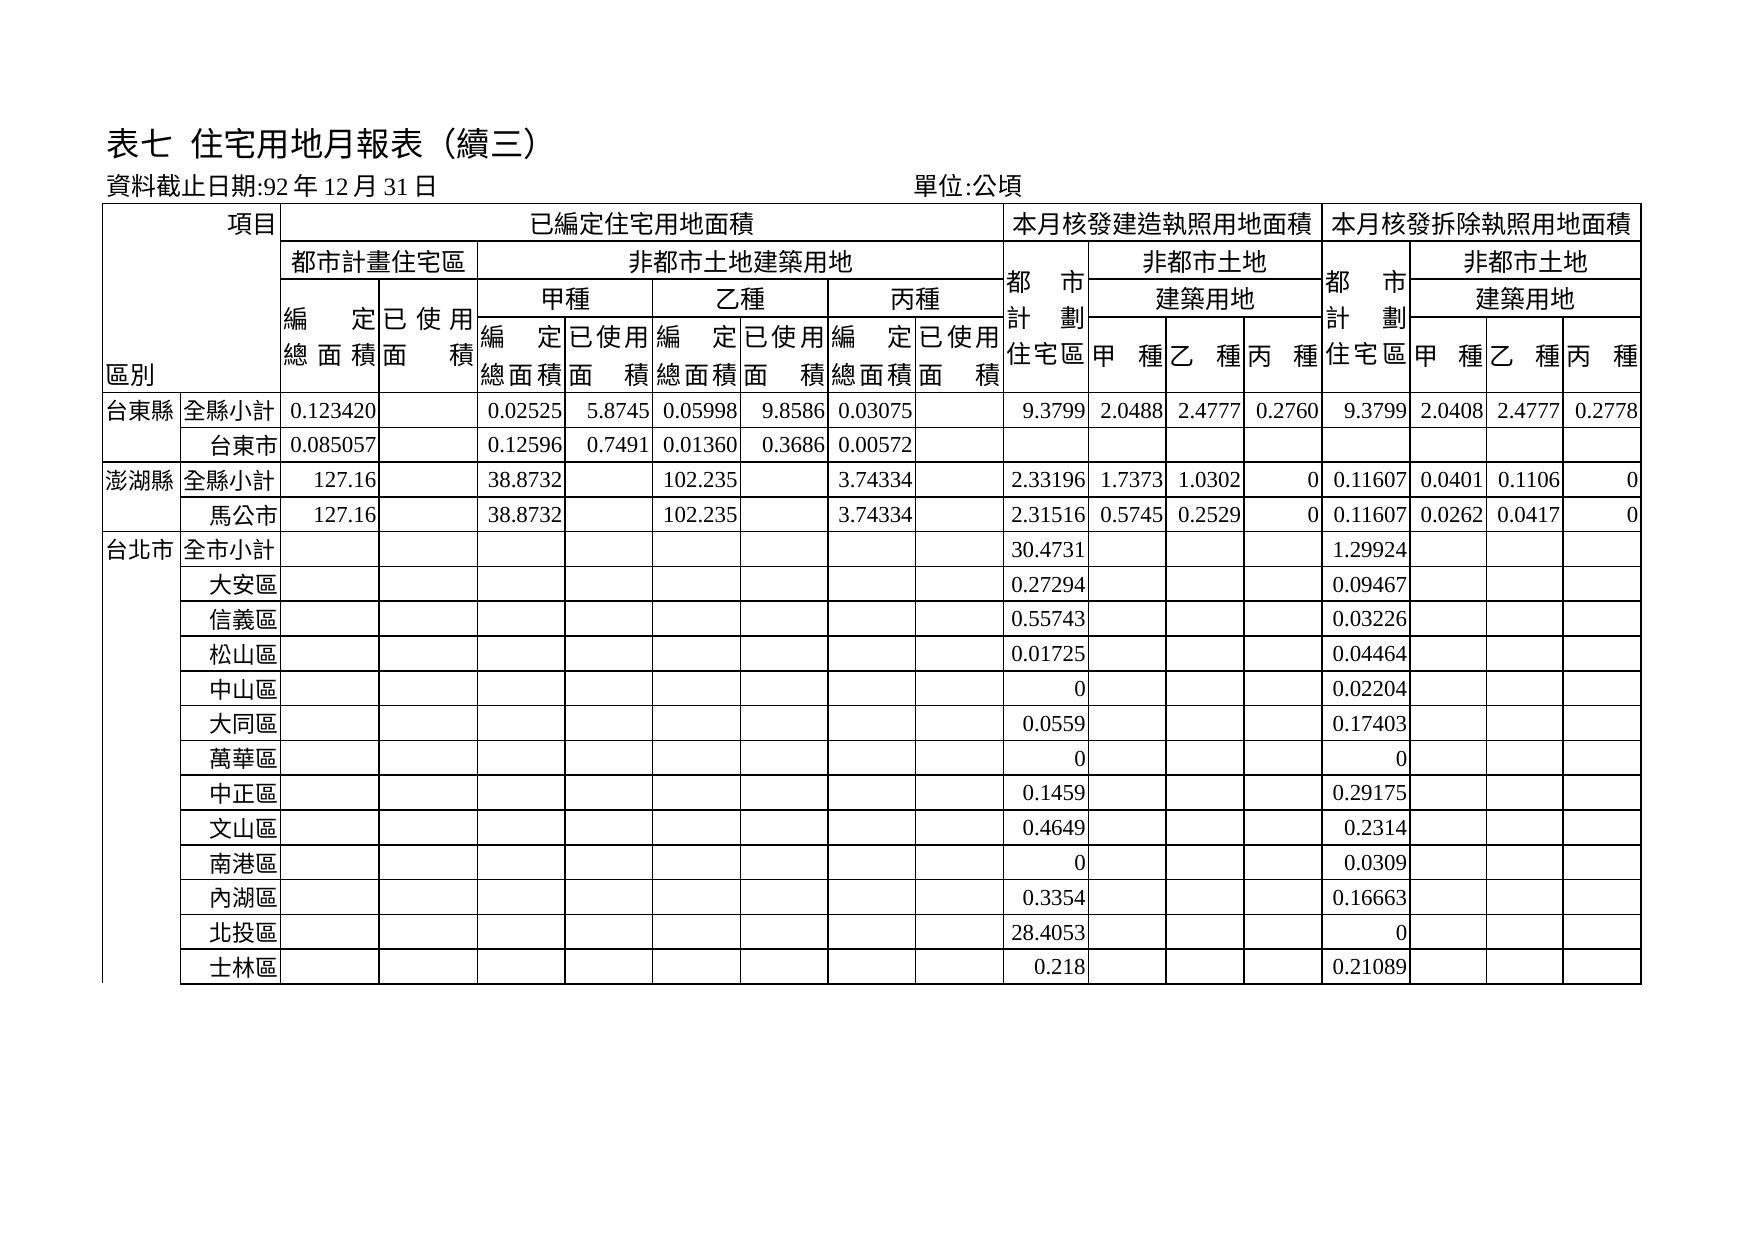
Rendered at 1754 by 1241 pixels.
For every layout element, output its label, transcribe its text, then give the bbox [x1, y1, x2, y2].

table_cell 28.4053 [1004, 915, 1088, 948]
table_cell [741, 463, 827, 496]
table_cell 2.4777 [1167, 393, 1243, 426]
table_cell [478, 567, 564, 600]
table_cell [478, 811, 564, 844]
table_cell [653, 637, 740, 670]
table_cell 甲種 [1411, 318, 1486, 392]
table_cell 2.0488 [1089, 393, 1165, 426]
table_cell 3.74334 [829, 498, 915, 531]
table_cell [1564, 741, 1640, 774]
table_cell [1089, 950, 1165, 983]
table_cell [1564, 637, 1640, 670]
table_cell 0.3354 [1004, 880, 1088, 913]
table_cell [478, 950, 564, 983]
table_header 已編定住宅用地面積 [281, 204, 1003, 240]
table_cell 0.01725 [1004, 637, 1088, 670]
table_cell [380, 915, 477, 948]
table_cell 台北市 [103, 532, 180, 983]
table_cell [1487, 846, 1562, 879]
table_cell [281, 602, 378, 635]
table_cell [281, 637, 378, 670]
table_cell [1564, 950, 1640, 983]
table_cell 0.123420 [281, 393, 378, 426]
table_cell [1167, 741, 1243, 774]
table_cell 總面積 [653, 354, 740, 392]
table_cell 1.7373 [1089, 463, 1165, 496]
table_cell [1564, 846, 1640, 879]
table_cell [916, 637, 1003, 670]
table_cell [380, 602, 477, 635]
table_cell [829, 811, 915, 844]
table_cell [1487, 567, 1562, 600]
table_cell 9.3799 [1323, 393, 1409, 426]
table_cell [1411, 706, 1486, 739]
table_cell [1167, 672, 1243, 705]
table_cell 0.0559 [1004, 706, 1088, 739]
table_cell [380, 498, 477, 531]
table_cell 1.29924 [1323, 532, 1409, 566]
table_cell [1564, 602, 1640, 635]
table_cell [1411, 567, 1486, 600]
table_cell [1564, 567, 1640, 600]
table_cell [1487, 532, 1562, 566]
table_cell 0 [1245, 498, 1321, 531]
table_cell [741, 567, 827, 600]
table_cell 已使用 [916, 318, 1003, 354]
table_cell [653, 532, 740, 566]
table_cell [1487, 706, 1562, 739]
table_cell [380, 428, 477, 461]
table_cell 0.00572 [829, 428, 915, 461]
table_cell [829, 637, 915, 670]
table_cell [1487, 776, 1562, 809]
table_cell [829, 950, 915, 983]
table_cell [653, 846, 740, 879]
table_cell 北投區 [181, 915, 280, 948]
table_cell [1487, 880, 1562, 913]
table_cell 馬公市 [181, 498, 280, 531]
table_cell 0.03075 [829, 393, 915, 426]
table_cell [916, 811, 1003, 844]
table_cell [653, 567, 740, 600]
table_cell 0.0417 [1487, 498, 1562, 531]
table_cell 丙種 [829, 280, 1003, 316]
table_cell [1564, 811, 1640, 844]
table_cell [916, 498, 1003, 531]
table_cell [1245, 915, 1321, 948]
table_cell 0.2778 [1564, 393, 1640, 426]
table_cell [1487, 428, 1562, 461]
table_cell [1487, 637, 1562, 670]
table_cell [566, 532, 652, 566]
table_cell [196, 316, 280, 354]
table_cell [1245, 776, 1321, 809]
table_cell 0.1106 [1487, 463, 1562, 496]
table_cell [916, 428, 1003, 461]
table_cell [653, 672, 740, 705]
table_cell 0.218 [1004, 950, 1088, 983]
table_cell [741, 880, 827, 913]
table_cell 總面積 [829, 354, 915, 392]
table_cell 松山區 [181, 637, 280, 670]
table_cell [1167, 776, 1243, 809]
table_cell [566, 846, 652, 879]
table_cell [1411, 811, 1486, 844]
table_cell [478, 915, 564, 948]
table_cell 0.4649 [1004, 811, 1088, 844]
table_cell 0.0262 [1411, 498, 1486, 531]
table_cell 中正區 [181, 776, 280, 809]
table_cell [1564, 706, 1640, 739]
table_cell [1411, 846, 1486, 879]
table_cell [653, 950, 740, 983]
table_cell [916, 776, 1003, 809]
table_cell [741, 672, 827, 705]
table_cell [1167, 532, 1243, 566]
table_cell [1245, 811, 1321, 844]
table_cell [566, 776, 652, 809]
table_cell [1411, 776, 1486, 809]
table_cell [380, 672, 477, 705]
table_cell 大同區 [181, 706, 280, 739]
table_cell 已使用 面積 [380, 280, 477, 392]
table_cell [829, 915, 915, 948]
table_cell [1564, 532, 1640, 566]
table_cell [1167, 915, 1243, 948]
table_cell [653, 811, 740, 844]
table_cell [566, 741, 652, 774]
table_cell [829, 741, 915, 774]
table_cell 0.04464 [1323, 637, 1409, 670]
table_cell 乙種 [1487, 318, 1562, 392]
table_cell [281, 741, 378, 774]
table_cell [916, 880, 1003, 913]
table_cell [653, 915, 740, 948]
table_cell 全縣小計 [181, 463, 280, 496]
table_cell 0.5745 [1089, 498, 1165, 531]
table_cell 面積 [741, 354, 827, 392]
table_cell 建築用地 [1411, 280, 1640, 316]
table_cell [1167, 567, 1243, 600]
table_cell [653, 880, 740, 913]
table_cell [829, 776, 915, 809]
table_cell 0.02525 [478, 393, 564, 426]
table_header [103, 204, 196, 240]
table_cell 澎湖縣 [103, 463, 180, 531]
text 資料截止日期:92年12月31日 單位:公頃 [106, 166, 1648, 203]
table_cell 0 [1564, 498, 1640, 531]
table_cell [741, 776, 827, 809]
table_cell [196, 240, 280, 278]
table_cell [380, 637, 477, 670]
table_cell 9.3799 [1004, 393, 1088, 426]
table_cell [741, 602, 827, 635]
table_cell 0.03226 [1323, 602, 1409, 635]
table_cell [1245, 567, 1321, 600]
table_cell [741, 637, 827, 670]
table_cell [1564, 428, 1640, 461]
table_cell [281, 776, 378, 809]
table_cell [566, 637, 652, 670]
table_cell [1089, 567, 1165, 600]
table_cell [103, 240, 196, 278]
table_cell [478, 776, 564, 809]
table_cell [1487, 741, 1562, 774]
table_cell [1411, 532, 1486, 566]
table_cell [1411, 741, 1486, 774]
table_cell [1245, 532, 1321, 566]
table_cell [1089, 880, 1165, 913]
table_cell 面積 [916, 354, 1003, 392]
table_cell 2.0408 [1411, 393, 1486, 426]
table_cell 台東縣 [103, 393, 180, 461]
table_cell 0.17403 [1323, 706, 1409, 739]
table_cell [566, 498, 652, 531]
table_cell 0.01360 [653, 428, 740, 461]
table_cell 0 [1564, 463, 1640, 496]
table_cell [281, 915, 378, 948]
table_cell [916, 532, 1003, 566]
table_cell [281, 950, 378, 983]
table_cell 全縣小計 [181, 393, 280, 426]
table_cell [916, 463, 1003, 496]
table_cell [1167, 880, 1243, 913]
table_cell [1411, 950, 1486, 983]
table_cell [1089, 846, 1165, 879]
table_cell 乙種 [653, 280, 827, 316]
table_cell 0.02204 [1323, 672, 1409, 705]
table_cell [1487, 811, 1562, 844]
table_cell [281, 846, 378, 879]
table_cell 非都市土地建築用地 [478, 242, 1003, 278]
table_cell [1487, 915, 1562, 948]
table_cell 甲種 [1089, 318, 1165, 392]
table_cell [829, 706, 915, 739]
table_cell [1245, 428, 1321, 461]
table_cell 面積 [566, 354, 652, 392]
table_cell 0.085057 [281, 428, 378, 461]
table_cell [1411, 880, 1486, 913]
table_cell [1245, 706, 1321, 739]
table_cell [1411, 637, 1486, 670]
table_cell [103, 278, 196, 316]
table_cell 大安區 [181, 567, 280, 600]
table_cell [566, 880, 652, 913]
table_cell 0.2314 [1323, 811, 1409, 844]
table_cell [566, 602, 652, 635]
table_cell 總面積 [478, 354, 564, 392]
table_cell 0.7491 [566, 428, 652, 461]
table_cell 編定 總面積 [281, 280, 378, 392]
table_cell [1323, 428, 1409, 461]
table_cell [1245, 741, 1321, 774]
table_cell [1564, 672, 1640, 705]
table_cell 2.31516 [1004, 498, 1088, 531]
table_cell [1167, 846, 1243, 879]
table_cell [380, 846, 477, 879]
table_cell [1167, 706, 1243, 739]
table_header 項目 [196, 204, 280, 240]
table_cell [566, 950, 652, 983]
table_cell [1564, 880, 1640, 913]
table_cell 乙種 [1167, 318, 1243, 392]
table_cell [1167, 811, 1243, 844]
table_cell 0.29175 [1323, 776, 1409, 809]
table_cell [1411, 428, 1486, 461]
table_cell 丙種 [1245, 318, 1321, 392]
table_cell [478, 602, 564, 635]
table_cell 丙種 [1564, 318, 1640, 392]
table_cell [741, 741, 827, 774]
table_cell [741, 532, 827, 566]
table_cell 0.1459 [1004, 776, 1088, 809]
table_cell [1167, 637, 1243, 670]
table_cell [281, 532, 378, 566]
table_cell [1487, 672, 1562, 705]
table_cell [829, 602, 915, 635]
table_cell 都市 計劃 住宅區 [1323, 242, 1409, 392]
table_cell [1089, 602, 1165, 635]
table_cell 已使用 [741, 318, 827, 354]
table_cell [1089, 811, 1165, 844]
table_cell 0.05998 [653, 393, 740, 426]
table_cell 0.21089 [1323, 950, 1409, 983]
table_cell 編定 [478, 318, 564, 354]
table_cell 信義區 [181, 602, 280, 635]
table_cell 0 [1323, 741, 1409, 774]
table_cell [1167, 950, 1243, 983]
table_cell 非都市土地 [1089, 242, 1321, 278]
table_cell 127.16 [281, 498, 378, 531]
table_cell 編定 [653, 318, 740, 354]
table_cell [478, 706, 564, 739]
table_cell [380, 880, 477, 913]
table_cell [1089, 672, 1165, 705]
table_cell 0 [1323, 915, 1409, 948]
table_cell [478, 846, 564, 879]
table_cell [380, 567, 477, 600]
table_cell 萬華區 [181, 741, 280, 774]
table_cell 0 [1004, 672, 1088, 705]
table_cell [916, 602, 1003, 635]
table_cell [1089, 428, 1165, 461]
table_cell [1487, 602, 1562, 635]
table_cell 102.235 [653, 498, 740, 531]
table_cell [1089, 776, 1165, 809]
table_cell [1167, 602, 1243, 635]
table_cell 區別 [103, 354, 196, 392]
text 表七 住宅用地月報表（續三） [106, 118, 1648, 166]
table_cell [478, 880, 564, 913]
table_cell [1411, 672, 1486, 705]
table_cell [196, 354, 280, 392]
table_cell [916, 706, 1003, 739]
table_cell [566, 811, 652, 844]
table_cell [1245, 880, 1321, 913]
table_cell [1487, 950, 1562, 983]
table_cell [281, 880, 378, 913]
table_cell 2.33196 [1004, 463, 1088, 496]
table_header 本月核發建造執照用地面積 [1004, 204, 1321, 240]
table_cell 非都市土地 [1411, 242, 1640, 278]
table_cell 38.8732 [478, 498, 564, 531]
table_cell [281, 672, 378, 705]
table_cell 0.0401 [1411, 463, 1486, 496]
table_cell [1564, 915, 1640, 948]
table_cell [478, 741, 564, 774]
table_cell [1089, 637, 1165, 670]
table_cell [1089, 741, 1165, 774]
table_cell 2.4777 [1487, 393, 1562, 426]
table_cell [478, 672, 564, 705]
table_cell [1245, 846, 1321, 879]
table_cell [281, 811, 378, 844]
table_cell 0 [1245, 463, 1321, 496]
table_cell [1411, 915, 1486, 948]
table_cell 0.55743 [1004, 602, 1088, 635]
table_cell [566, 672, 652, 705]
table_cell [916, 393, 1003, 426]
table_cell [916, 950, 1003, 983]
table_cell [1245, 602, 1321, 635]
table_cell 0.12596 [478, 428, 564, 461]
table_cell 3.74334 [829, 463, 915, 496]
table_cell [829, 672, 915, 705]
table_cell [380, 532, 477, 566]
table_cell 0.09467 [1323, 567, 1409, 600]
table_cell [741, 915, 827, 948]
table_cell [916, 672, 1003, 705]
table_cell 都市 計劃 住宅區 [1004, 242, 1088, 392]
table_cell [653, 776, 740, 809]
table_cell 0.2760 [1245, 393, 1321, 426]
table_cell [380, 463, 477, 496]
table_cell [380, 741, 477, 774]
table_cell [829, 846, 915, 879]
table_cell [380, 950, 477, 983]
table_cell 士林區 [181, 950, 280, 983]
table_cell [653, 706, 740, 739]
table_cell 甲種 [478, 280, 652, 316]
table_cell 0.0309 [1323, 846, 1409, 879]
table_cell [1167, 428, 1243, 461]
table_cell [103, 316, 196, 354]
table_cell 南港區 [181, 846, 280, 879]
table_cell [566, 915, 652, 948]
table_cell 9.8586 [741, 393, 827, 426]
table_cell 0 [1004, 741, 1088, 774]
table_cell 中山區 [181, 672, 280, 705]
table_cell 0 [1004, 846, 1088, 879]
table_cell [281, 706, 378, 739]
table_cell [1245, 672, 1321, 705]
table_cell [741, 950, 827, 983]
table_cell [741, 811, 827, 844]
table_cell 127.16 [281, 463, 378, 496]
table_cell [1089, 706, 1165, 739]
table_cell 5.8745 [566, 393, 652, 426]
table_cell 0.3686 [741, 428, 827, 461]
table_cell 編定 [829, 318, 915, 354]
table_cell 建築用地 [1089, 280, 1321, 316]
table_cell [1004, 428, 1088, 461]
table_cell [916, 846, 1003, 879]
table_header 本月核發拆除執照用地面積 [1323, 204, 1640, 240]
table_cell [566, 463, 652, 496]
table_cell 0.27294 [1004, 567, 1088, 600]
table_cell 1.0302 [1167, 463, 1243, 496]
table_cell 0.11607 [1323, 498, 1409, 531]
table_cell [916, 741, 1003, 774]
table_cell [1089, 532, 1165, 566]
table_cell 0.11607 [1323, 463, 1409, 496]
table_cell 30.4731 [1004, 532, 1088, 566]
table_cell [380, 706, 477, 739]
table_cell 文山區 [181, 811, 280, 844]
table_cell [829, 880, 915, 913]
table_cell [653, 602, 740, 635]
table_cell [829, 567, 915, 600]
table_cell [281, 567, 378, 600]
table_cell 0.2529 [1167, 498, 1243, 531]
table_cell [1411, 602, 1486, 635]
table_cell 內湖區 [181, 880, 280, 913]
table_cell [916, 915, 1003, 948]
table_cell 0.16663 [1323, 880, 1409, 913]
table_cell [653, 741, 740, 774]
table_cell 102.235 [653, 463, 740, 496]
table_cell [916, 567, 1003, 600]
table_cell [1245, 950, 1321, 983]
table_cell 台東市 [181, 428, 280, 461]
table_cell 全市小計 [181, 532, 280, 566]
table_cell [380, 811, 477, 844]
table_cell 38.8732 [478, 463, 564, 496]
table_cell [1564, 776, 1640, 809]
table_cell 已使用 [566, 318, 652, 354]
table_cell [741, 706, 827, 739]
table_cell [1089, 915, 1165, 948]
table_cell [478, 532, 564, 566]
table_cell [741, 498, 827, 531]
table_cell 都市計畫住宅區 [281, 242, 477, 278]
table_cell [566, 567, 652, 600]
table_cell [380, 393, 477, 426]
table_cell [478, 637, 564, 670]
table_cell [566, 706, 652, 739]
table_cell [829, 532, 915, 566]
table_cell [1245, 637, 1321, 670]
table_cell [196, 278, 280, 316]
table_cell [741, 846, 827, 879]
table_cell [380, 776, 477, 809]
